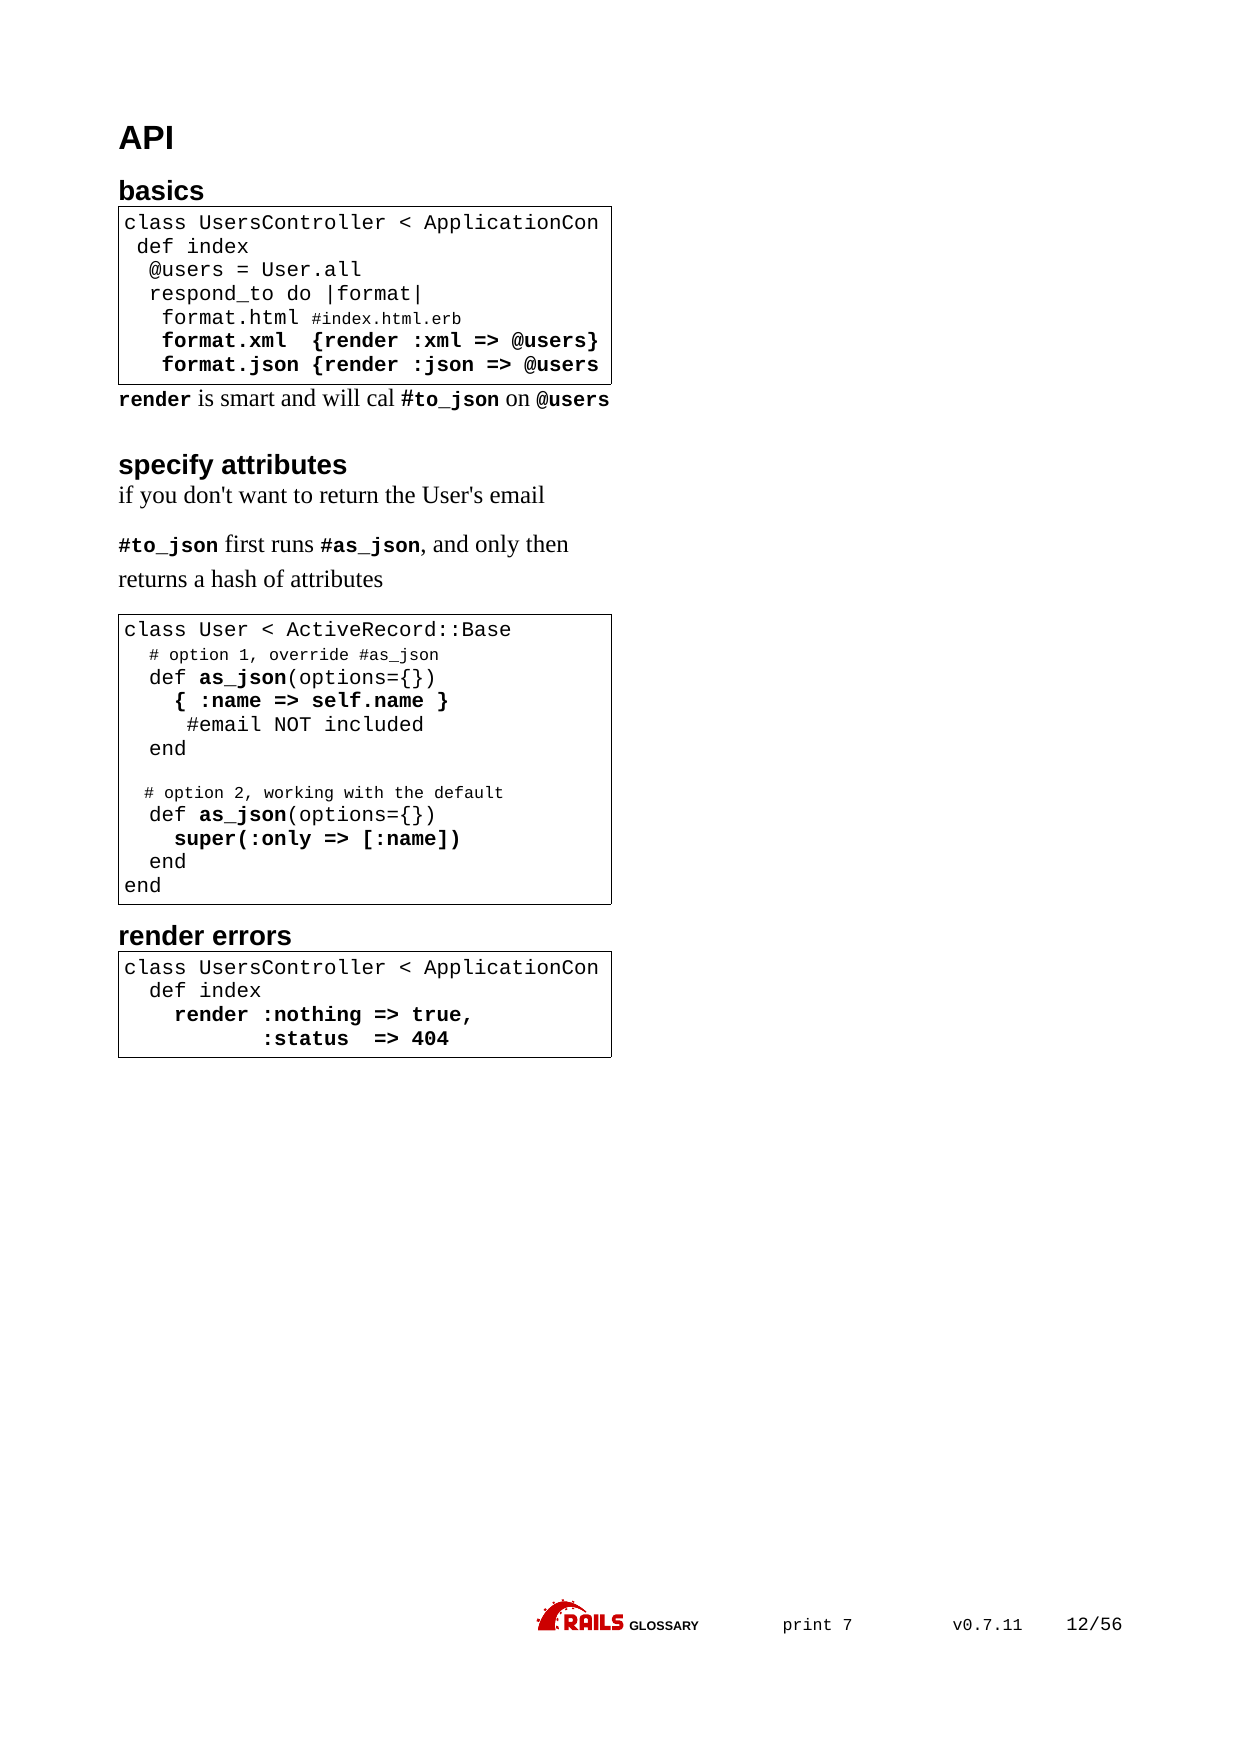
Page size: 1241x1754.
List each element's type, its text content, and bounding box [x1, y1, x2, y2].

subtitle specify attributes [118, 448, 611, 480]
subtitle render errors [118, 919, 611, 951]
text render is smart and will cal #to_json on @users [118, 385, 611, 413]
text #to_json first runs #as_json, and only then returns a hash of attributes [118, 529, 611, 593]
table_header class User < ActiveRecord::Base # option 1, override #as_json def as_json(options={}) { :name => self.name } #email NOT included end # option 2, working with the default def as_json(options={}) super(:only => [:name]) end end [119, 615, 611, 904]
table_header class UsersController < ApplicationCon def index render :nothing => true, :status => 404 [119, 952, 611, 1057]
table_header class UsersController < ApplicationCon def index @users = User.all respond_to do |format| format.html #index.html.erb format.xml {render :xml => @users} format.json {render :json => @users [119, 207, 611, 383]
text if you don't want to return the User's email [118, 480, 611, 509]
subtitle basics [118, 174, 611, 206]
subtitle API [118, 118, 611, 157]
